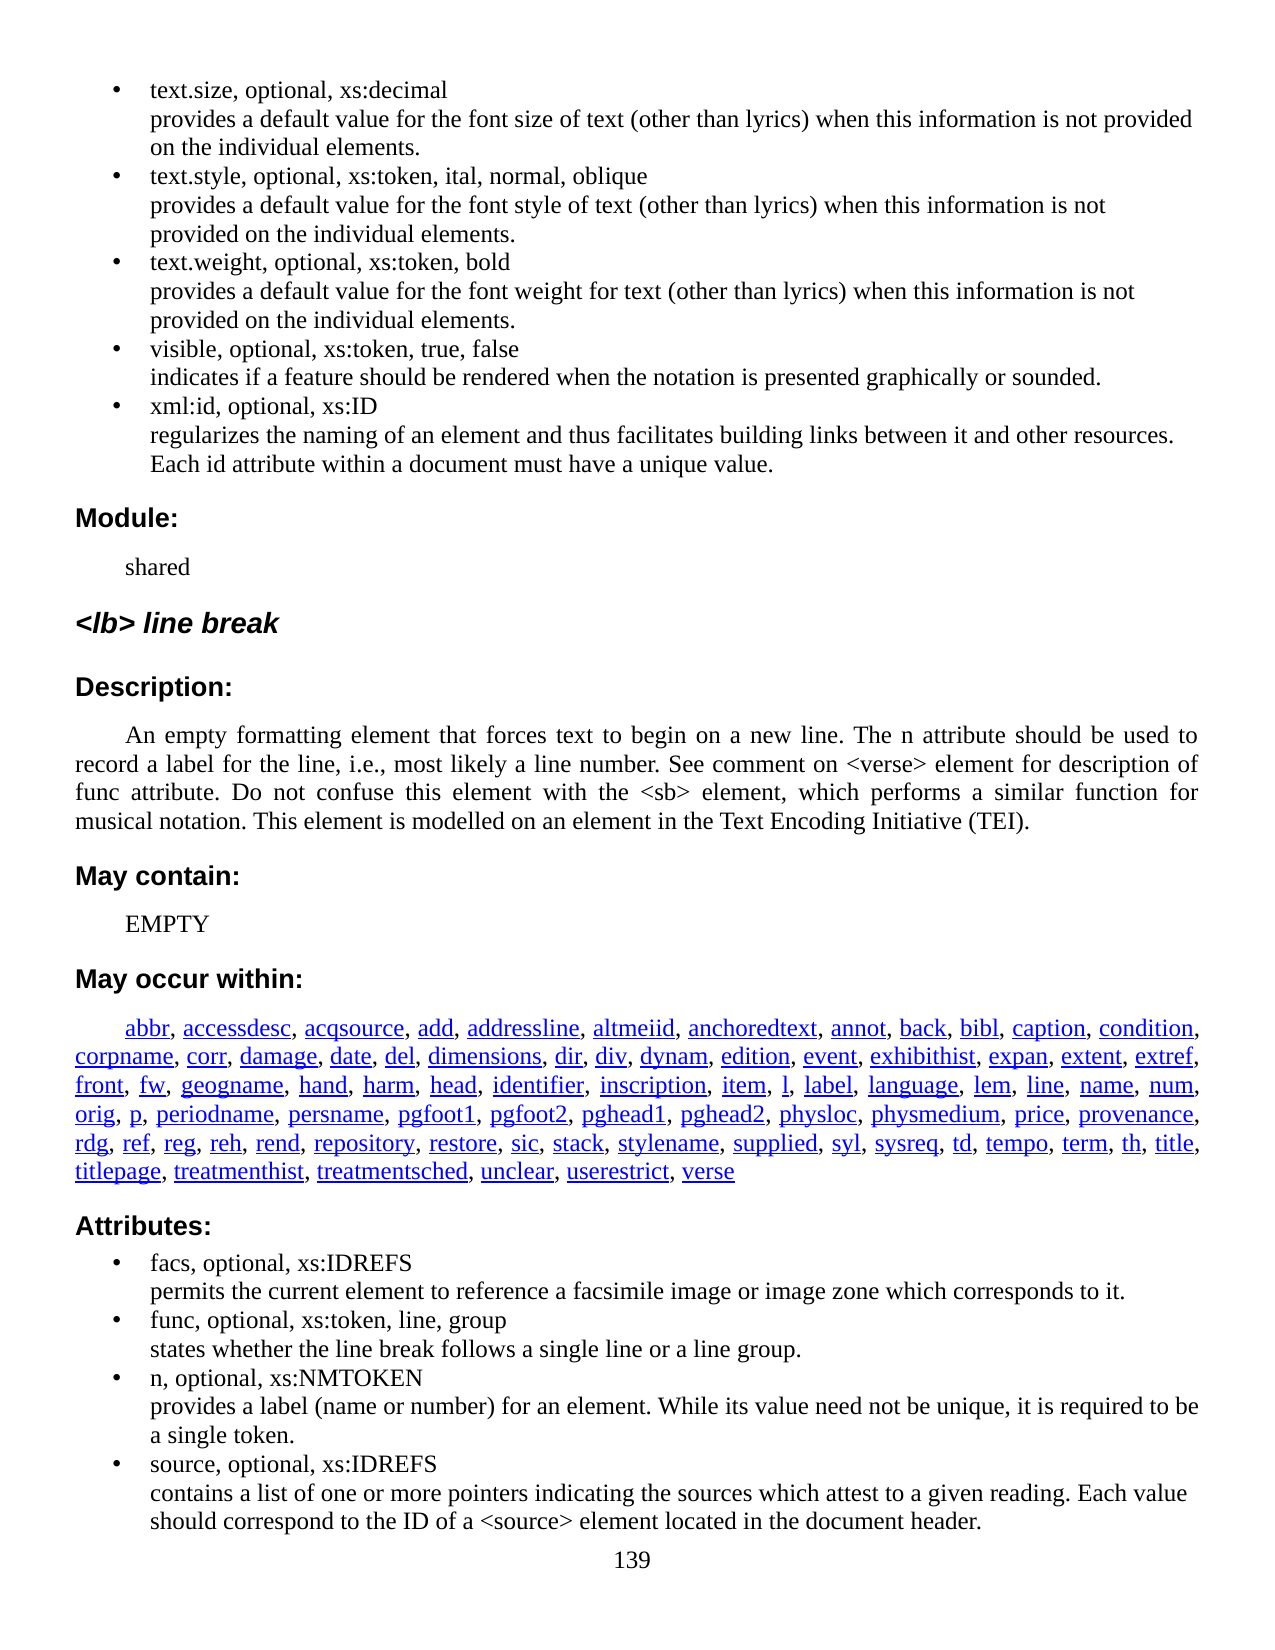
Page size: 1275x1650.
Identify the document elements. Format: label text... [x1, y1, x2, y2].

list text.style, optional, xs:token, ital, normal, oblique provides a default value for the font style of text (other than lyrics) when this information is not provided on the individual elements. [112, 161, 1200, 247]
list xml:id, optional, xs:ID regularizes the naming of an element and thus facilitates building links between it and other resources. Each id attribute within a document must have a unique value. [112, 391, 1200, 477]
list n, optional, xs:NMTOKEN provides a label (name or number) for an element. While its value need not be unique, it is required to be a single token. [112, 1363, 1200, 1449]
text shared [75, 552, 1200, 581]
text An empty formatting element that forces text to begin on a new line. The n attribute should be used to record a label for the line, i.e., most likely a line number. See comment on <verse> element for description of func attribute. Do not confuse this element with the <sb> element, which performs a similar function for musical notation. This element is modelled on an element in the Text Encoding Initiative (TEI). [75, 720, 1200, 835]
list source, optional, xs:IDREFS contains a list of one or more pointers indicating the sources which attest to a given reading. Each value should correspond to the ID of a <source> element located in the document header. [112, 1449, 1200, 1535]
subtitle <lb> line break [75, 606, 1200, 639]
text abbr, accessdesc, acqsource, add, addressline, altmeiid, anchoredtext, annot, back, bibl, caption, condition, corpname, corr, damage, date, del, dimensions, dir, div, dynam, edition, event, exhibithist, expan, extent, extref, front, fw, geogname, hand, harm, head, identifier, inscription, item, l, label, language, lem, line, name, num, orig, p, periodname, persname, pgfoot1, pgfoot2, pghead1, pghead2, physloc, physmedium, price, provenance, rdg, ref, reg, reh, rend, repository, restore, sic, stack, stylename, supplied, syl, sysreq, td, tempo, term, th, title, titlepage, treatmenthist, treatmentsched, unclear, userestrict, verse [75, 1013, 1200, 1185]
list facs, optional, xs:IDREFS permits the current element to reference a facsimile image or image zone which corresponds to it. [112, 1248, 1200, 1305]
subtitle Attributes: [75, 1210, 1200, 1241]
subtitle May contain: [75, 860, 1200, 891]
subtitle Module: [75, 502, 1200, 534]
list visible, optional, xs:token, true, false indicates if a feature should be rendered when the notation is presented graphically or sounded. [112, 334, 1200, 391]
text EMPTY [75, 909, 1200, 938]
list func, optional, xs:token, line, group states whether the line break follows a single line or a line group. [112, 1305, 1200, 1363]
list text.size, optional, xs:decimal provides a default value for the font size of text (other than lyrics) when this information is not provided on the individual elements. [112, 75, 1200, 161]
subtitle Description: [75, 671, 1200, 702]
list text.weight, optional, xs:token, bold provides a default value for the font weight for text (other than lyrics) when this information is not provided on the individual elements. [112, 247, 1200, 334]
subtitle May occur within: [75, 963, 1200, 994]
